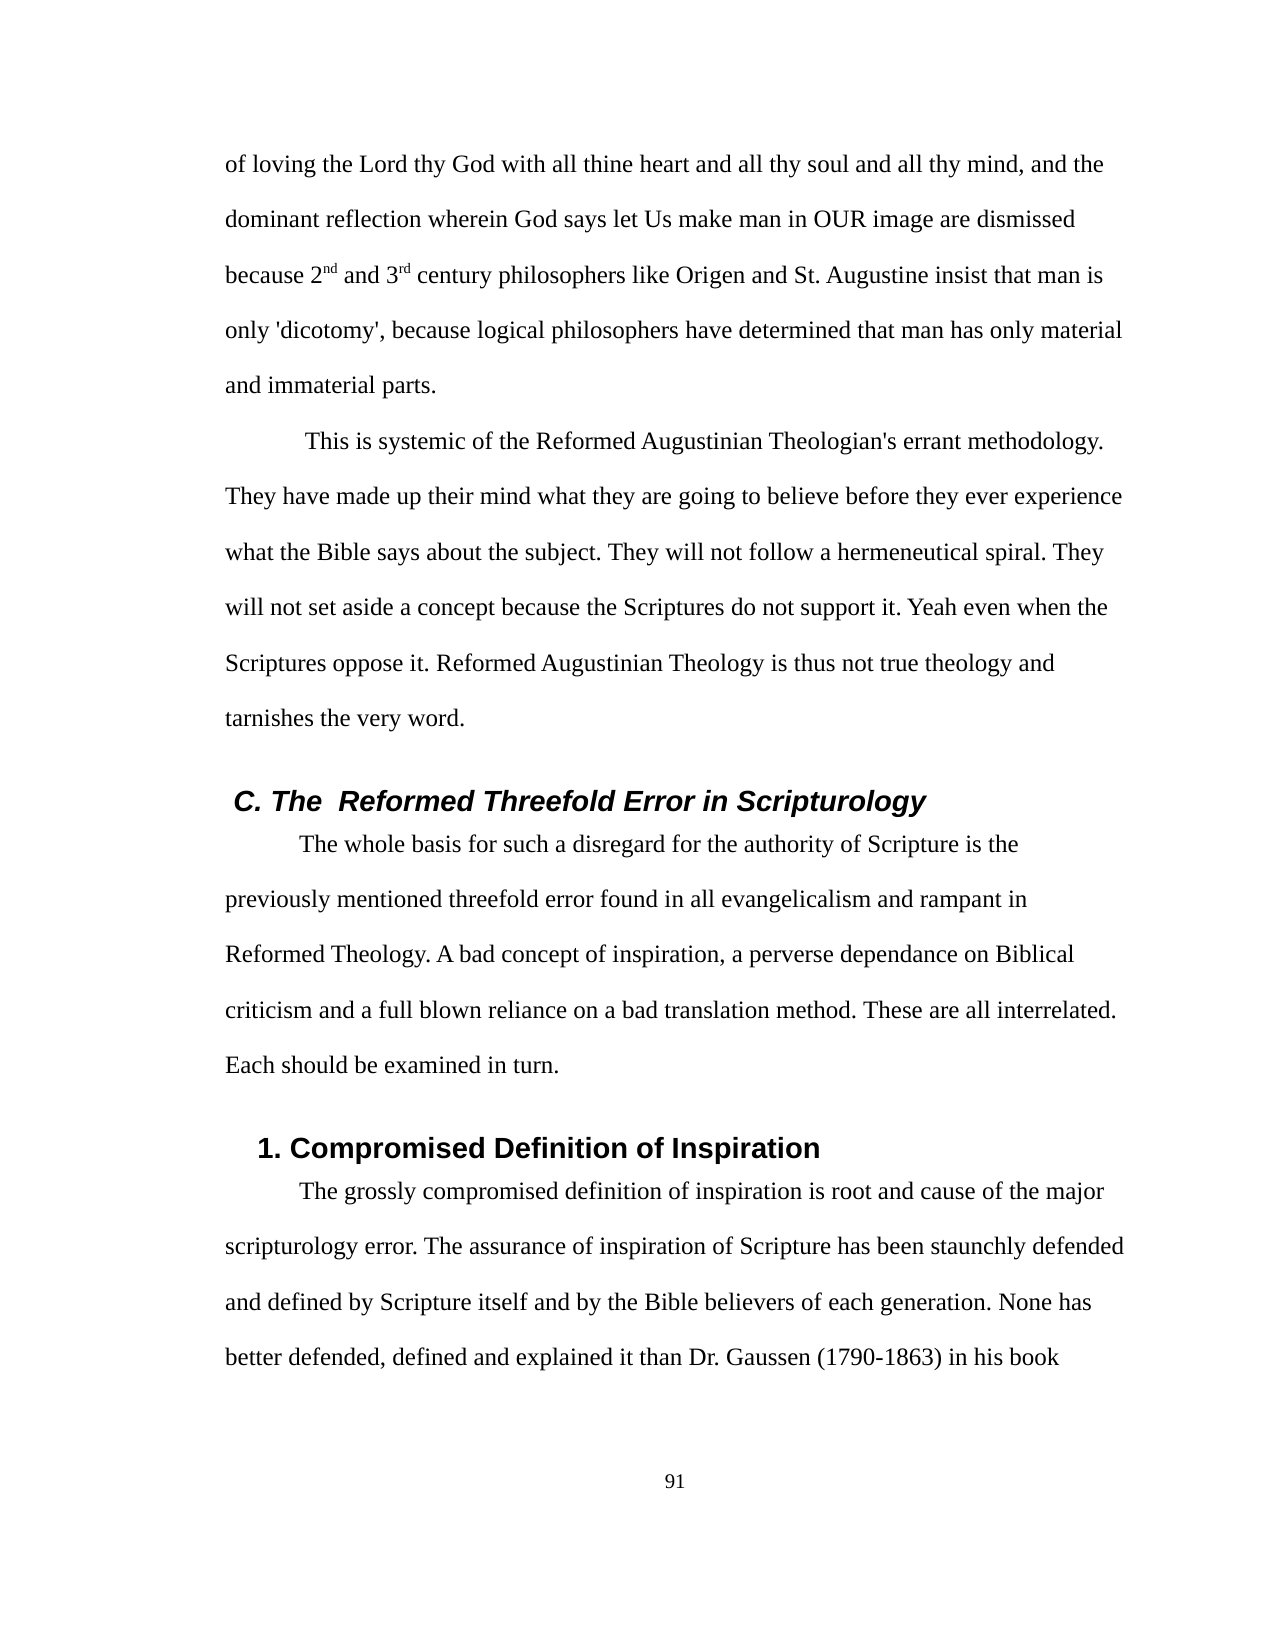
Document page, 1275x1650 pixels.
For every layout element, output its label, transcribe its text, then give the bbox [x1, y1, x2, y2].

subtitle C. The Reformed Threefold Error in Scripturology [225, 784, 1125, 817]
text The grossly compromised definition of inspiration is root and cause of the major scripturology error. The assurance of inspiration of Scripture has been staunchly defended and defined by Scripture itself and by the Bible believers of each generation. None has better defended, defined and explained it than Dr. Gaussen (1790-1863) in his book [225, 1177, 1125, 1371]
subtitle 1. Compromised Definition of Inspiration [225, 1132, 1125, 1164]
text The whole basis for such a disregard for the authority of Scripture is the previously mentioned threefold error found in all evangelicalism and rampant in Reformed Theology. A bad concept of inspiration, a perverse dependance on Biblical criticism and a full blown reliance on a bad translation method. These are all interrelated. Each should be examined in turn. [225, 830, 1125, 1079]
text This is systemic of the Reformed Augustinian Theologian's errant methodology. They have made up their mind what they are going to believe before they ever experience what the Bible says about the subject. They will not follow a hermeneutical spiral. They will not set aside a concept because the Scriptures do not support it. Yeah even when the Scriptures oppose it. Reformed Augustinian Theology is thus not true theology and tarnishes the very word. [225, 427, 1125, 732]
text of loving the Lord thy God with all thine heart and all thy soul and all thy mind, and the dominant reflection wherein God says let Us make man in OUR image are dismissed because 2nd and 3rd century philosophers like Origen and St. Augustine insist that man is only 'dicotomy', because logical philosophers have determined that man has only material and immaterial parts. [225, 150, 1125, 399]
